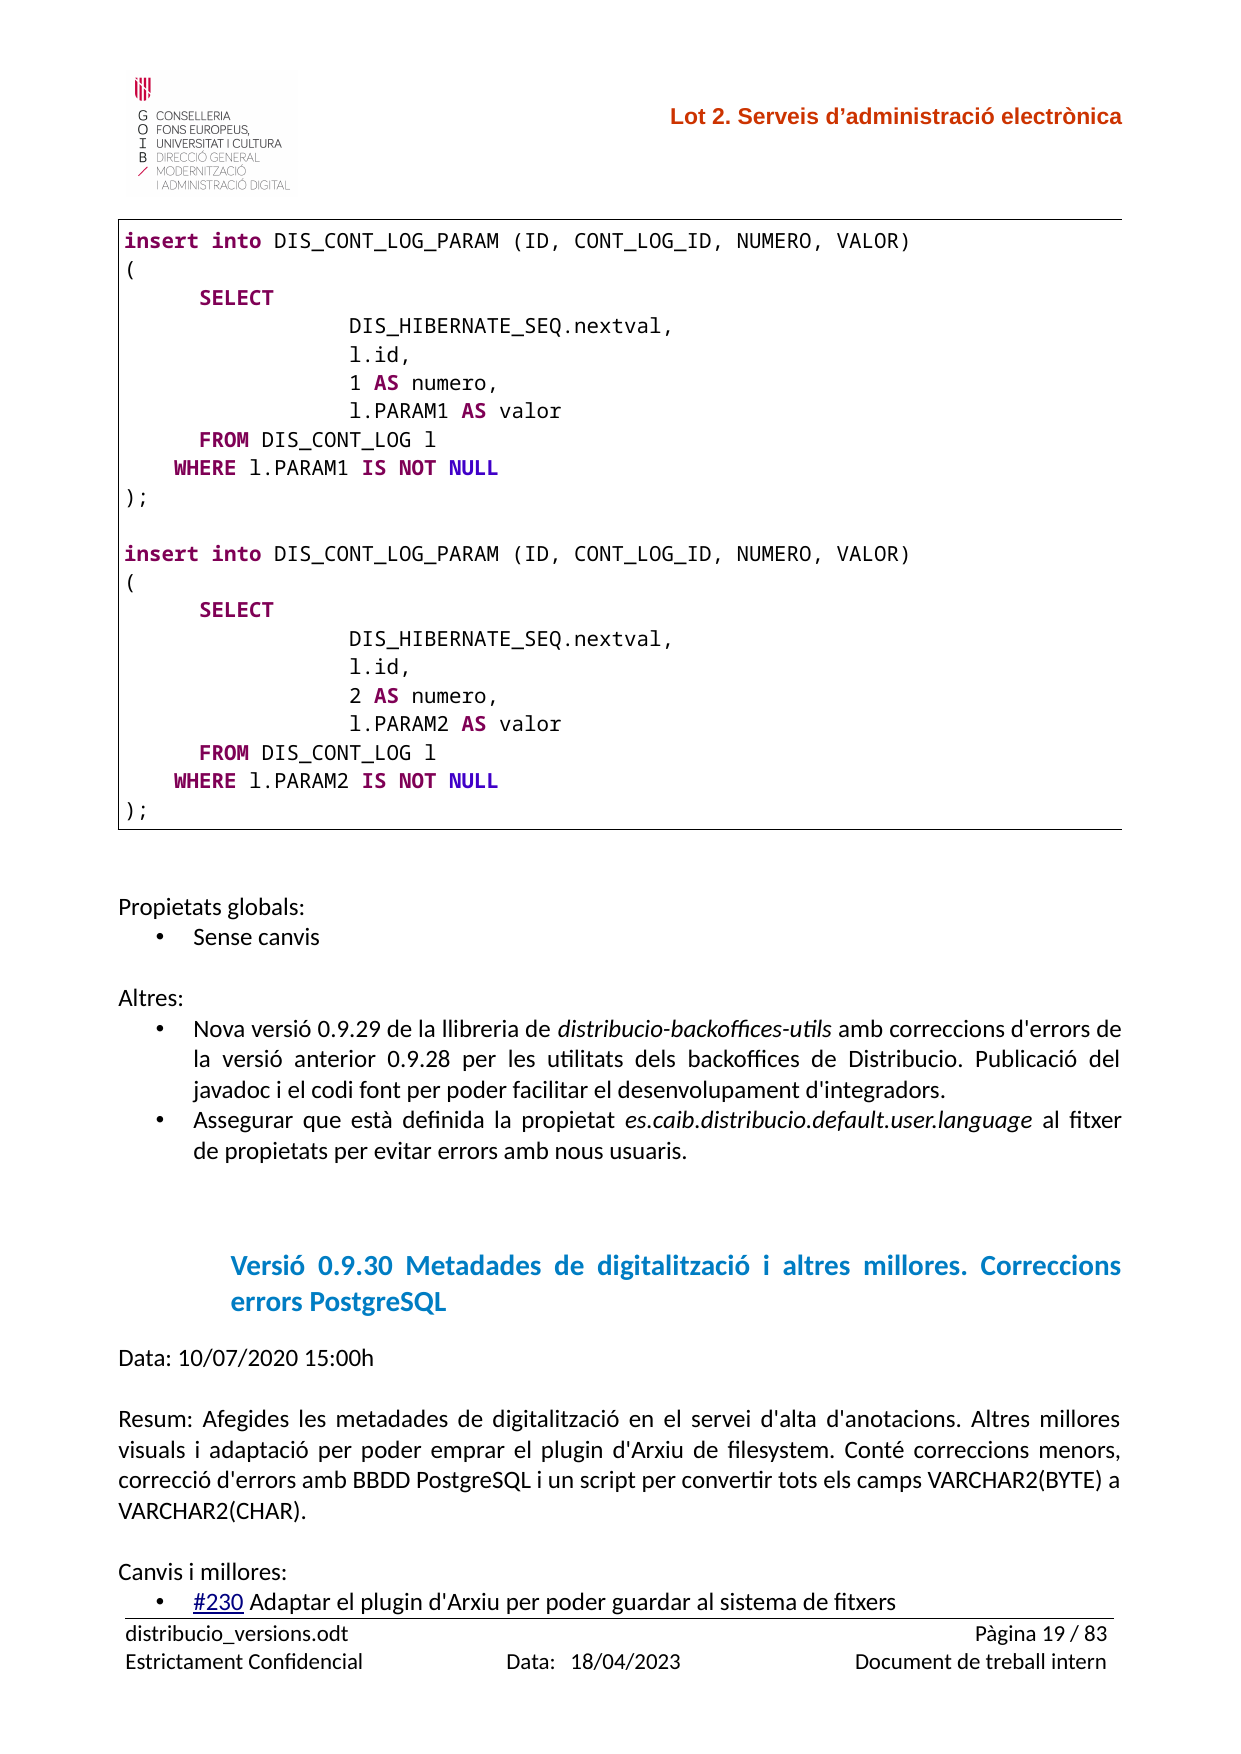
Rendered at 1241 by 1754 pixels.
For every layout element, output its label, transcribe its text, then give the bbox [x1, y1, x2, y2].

list Sense canvis [156, 921, 1122, 952]
text Propietats globals: [118, 891, 1122, 921]
subtitle Versió 0.9.30 Metadades de digitalització i altres millores. Correccions errors PostgreSQL [153, 1247, 1122, 1318]
picture [126, 70, 299, 197]
text Canvis i millores: [118, 1556, 1122, 1586]
text Altres: [118, 982, 1122, 1013]
text Resum: Afegides les metadades de digitalització en el servei d'alta d'anotacions. Altres millores visuals i adaptació per poder emprar el plugin d'Arxiu de filesystem. Conté correccions menors, correcció d'errors amb BBDD PostgreSQL i un script per convertir tots els camps VARCHAR2(BYTE) a VARCHAR2(CHAR). [118, 1403, 1122, 1525]
list #230 Adaptar el plugin d'Arxiu per poder guardar al sistema de fitxers [156, 1586, 1122, 1617]
text Data: 10/07/2020 15:00h [118, 1342, 1122, 1373]
table_header insert into DIS_CONT_LOG_PARAM (ID, CONT_LOG_ID, NUMERO, VALOR) ( SELECT DIS_HIBERNATE_SEQ.nextval, l.id, 1 AS numero, l.PARAM1 AS valor FROM DIS_CONT_LOG l WHERE l.PARAM1 IS NOT NULL ); insert into DIS_CONT_LOG_PARAM (ID, CONT_LOG_ID, NUMERO, VALOR) ( SELECT DIS_HIBERNATE_SEQ.nextval, l.id, 2 AS numero, l.PARAM2 AS valor FROM DIS_CONT_LOG l WHERE l.PARAM2 IS NOT NULL ); [119, 220, 1122, 829]
list Nova versió 0.9.29 de la llibreria de distribucio-backoffices-utils amb correccions d'errors de la versió anterior 0.9.28 per les utilitats dels backoffices de Distribucio. Publicació del javadoc i el codi font per poder facilitar el desenvolupament d'integradors. [156, 1013, 1122, 1104]
list Assegurar que està definida la propietat es.caib.distribucio.default.user.language al fitxer de propietats per evitar errors amb nous usuaris. [156, 1104, 1122, 1166]
